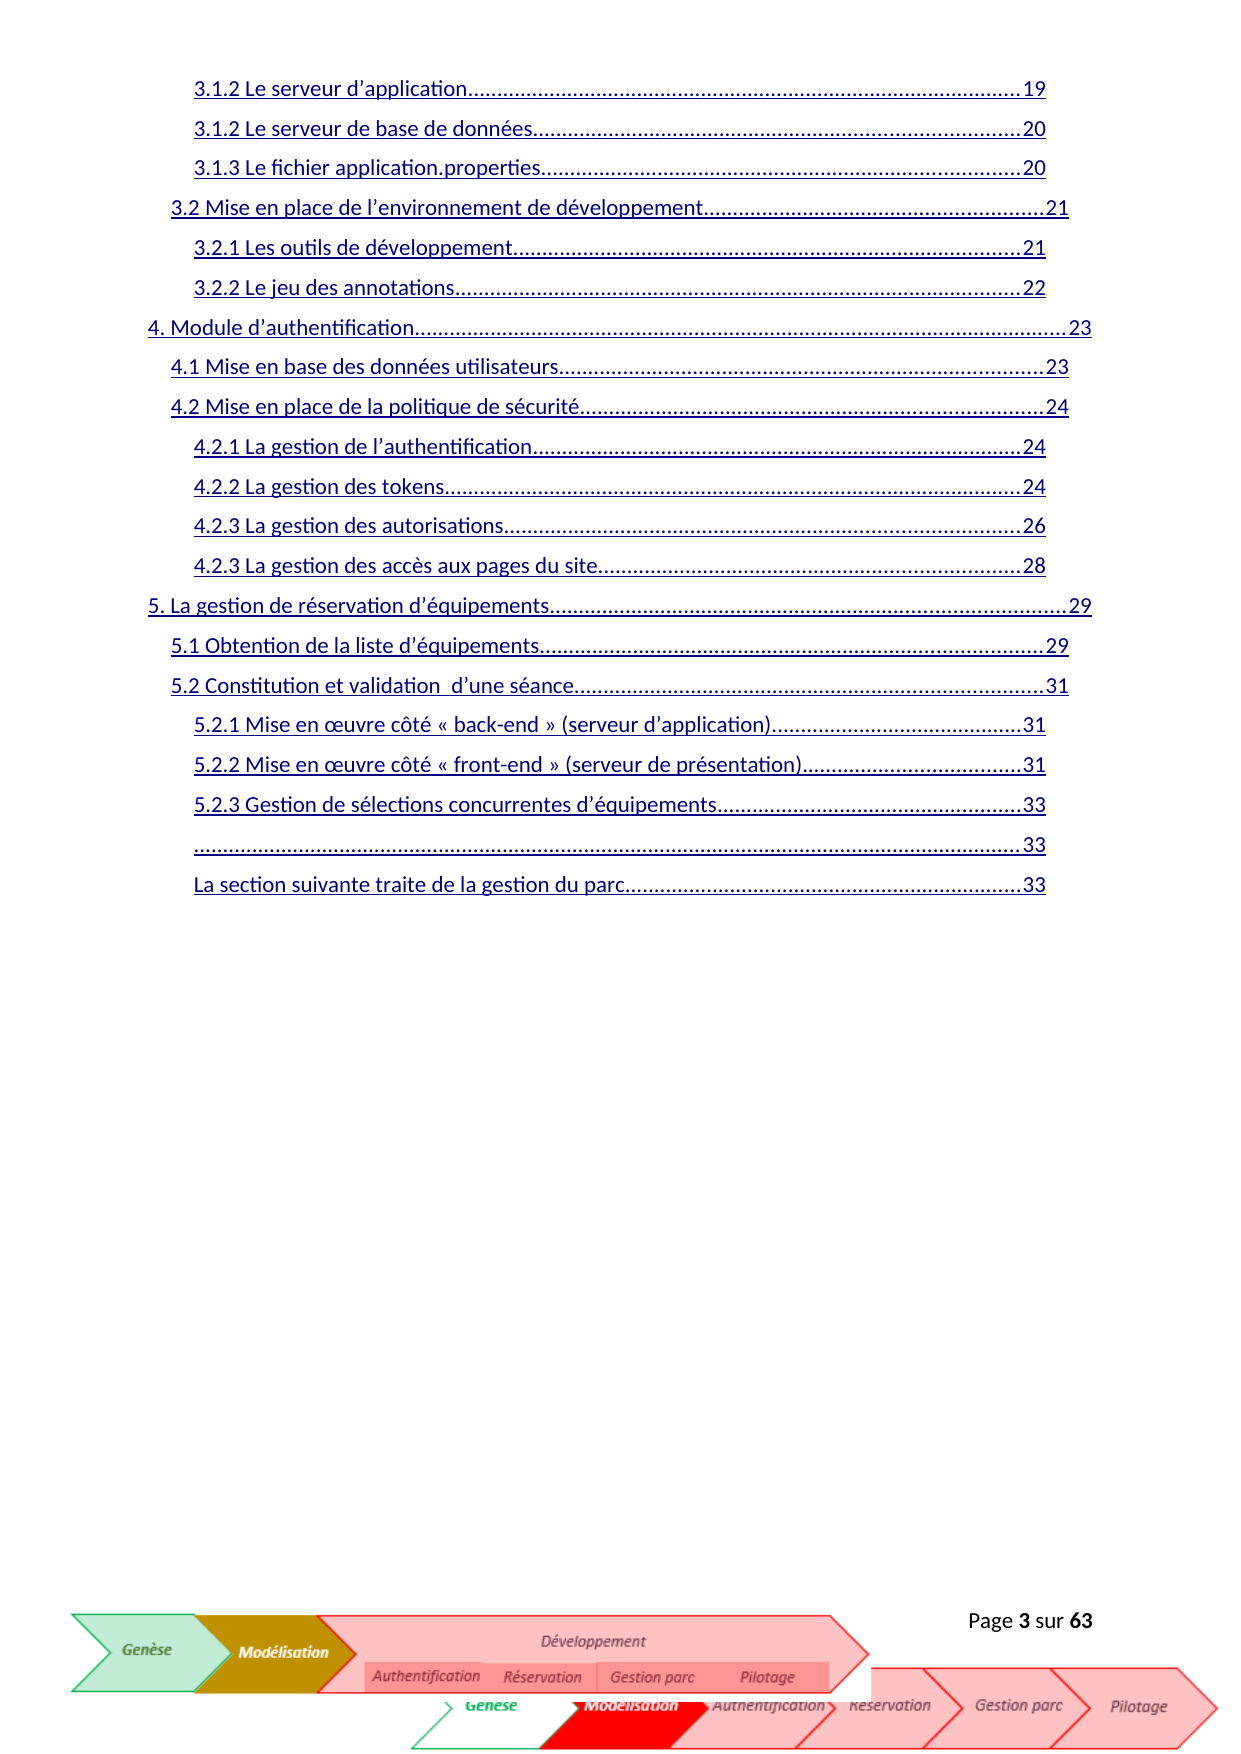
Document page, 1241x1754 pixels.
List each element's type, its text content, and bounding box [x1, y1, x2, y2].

text La section suivante traite de la gestion du parc 33 [193, 870, 1092, 898]
text 3.2.1 Les outils de développement 21 [193, 233, 1092, 261]
text 3.2.2 Le jeu des annotations 22 [193, 273, 1092, 301]
text 33 [193, 830, 1092, 858]
text 3.1.2 Le serveur de base de données 20 [193, 114, 1092, 142]
text 4.1 Mise en base des données utilisateurs 23 [171, 352, 1092, 380]
text 5. La gestion de réservation d’équipements 29 [148, 591, 1092, 615]
text 3.1.3 Le fichier application.properties 20 [193, 153, 1092, 181]
text 3.2 Mise en place de l’environnement de développement 21 [171, 193, 1092, 221]
text 4.2.1 La gestion de l’authentification 24 [193, 432, 1092, 460]
text 5.2.1 Mise en œuvre côté « back-end » (serveur d’application) 31 [193, 711, 1092, 738]
text 4. Module d’authentification 23 [148, 313, 1092, 337]
text 4.2.2 La gestion des tokens 24 [193, 472, 1092, 500]
text 5.2.3 Gestion de sélections concurrentes d’équipements 33 [193, 790, 1092, 818]
text 5.2 Constitution et validation d’une séance 31 [171, 671, 1092, 699]
picture [66, 1607, 1221, 1754]
text 4.2.3 La gestion des autorisations 26 [193, 512, 1092, 539]
text 4.2.3 La gestion des accès aux pages du site 28 [193, 551, 1092, 579]
text 5.2.2 Mise en œuvre côté « front-end » (serveur de présentation). 31 [193, 750, 1092, 778]
text 3.1.2 Le serveur d’application 19 [193, 74, 1092, 102]
text 5.1 Obtention de la liste d’équipements 29 [171, 631, 1092, 659]
text 4.2 Mise en place de la politique de sécurité 24 [171, 392, 1092, 420]
